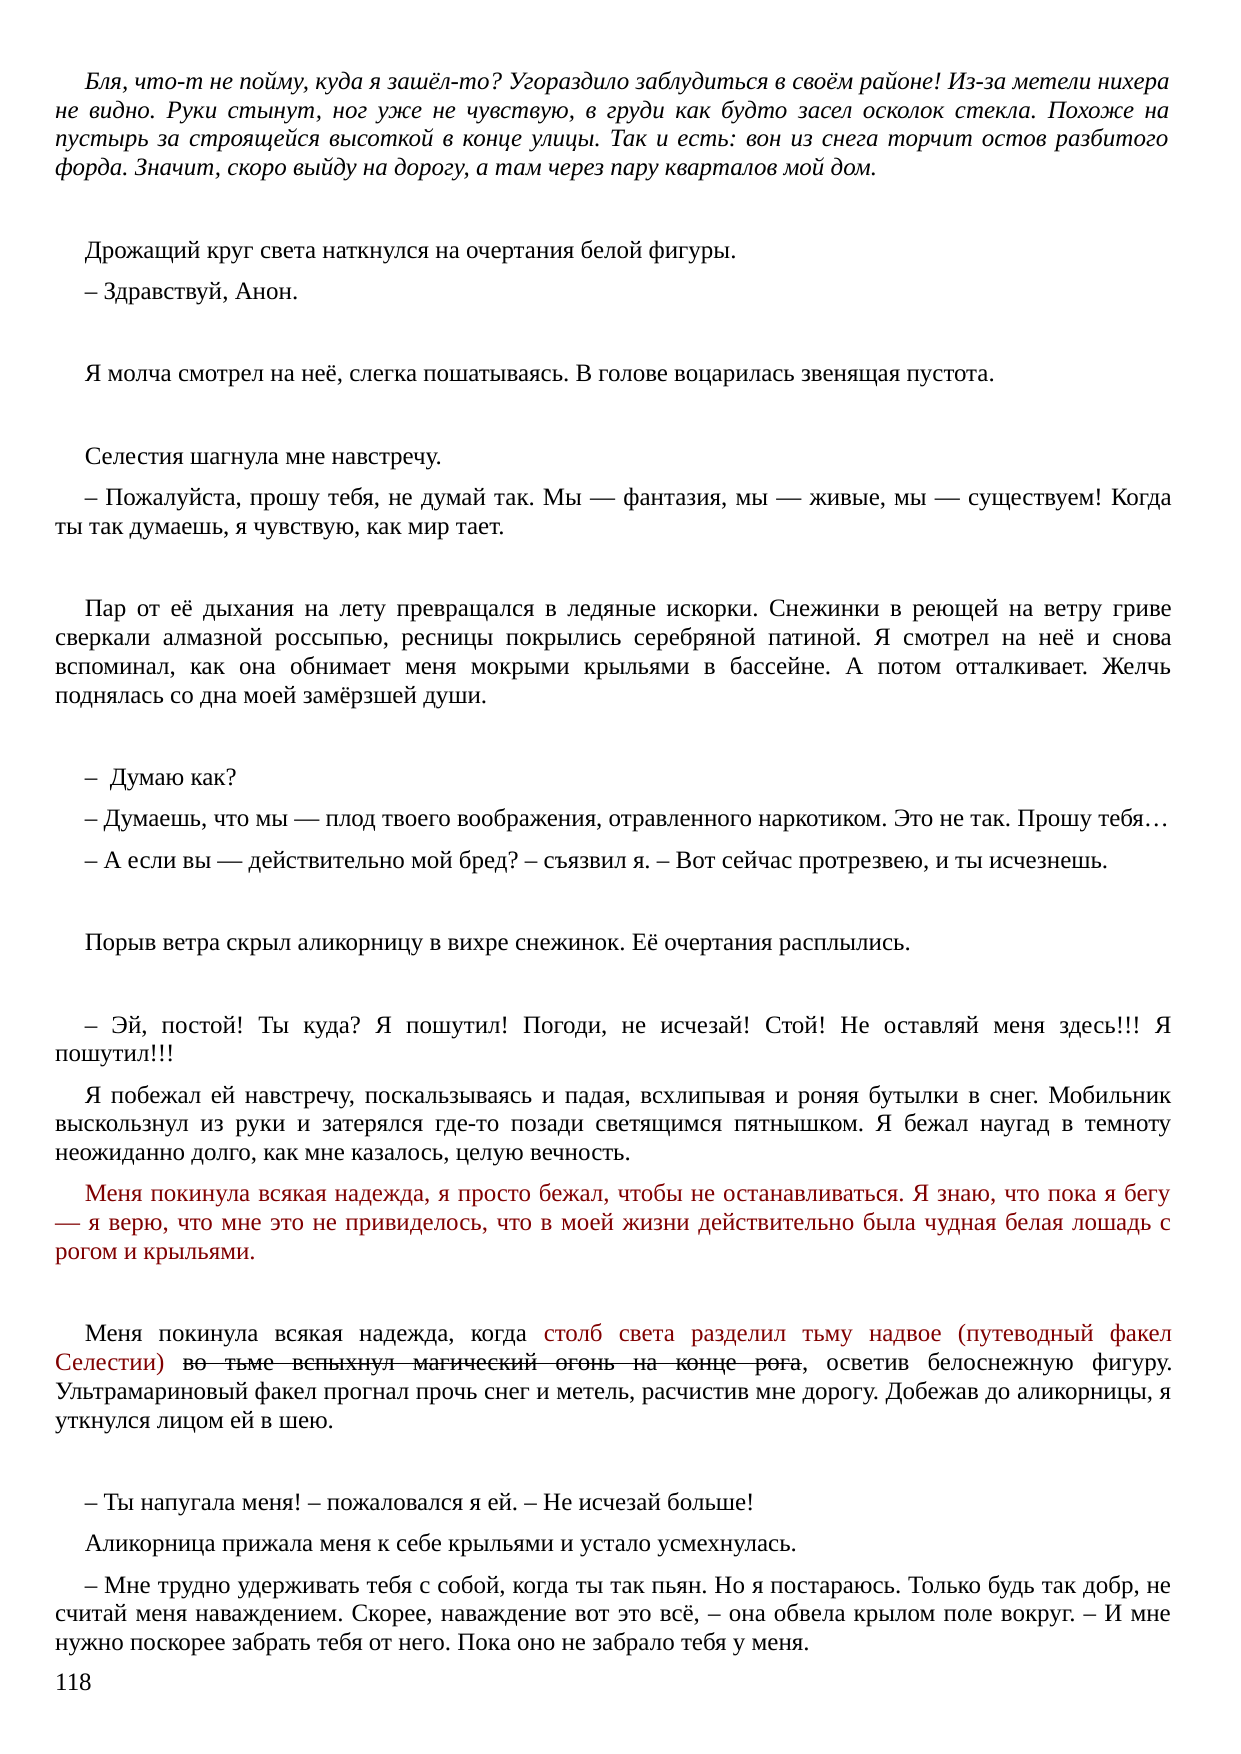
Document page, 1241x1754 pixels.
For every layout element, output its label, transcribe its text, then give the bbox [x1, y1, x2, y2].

text – Думаю как? [55, 762, 1173, 791]
text Пар от её дыхания на лету превращался в ледяные искорки. Снежинки в реющей на ветру гриве сверкали алмазной россыпью, ресницы покрылись серебряной патиной. Я смотрел на неё и снова вспоминал, как она обнимает меня мокрыми крыльями в бассейне. А потом отталкивает. Желчь поднялась со дна моей замёрзшей души. [55, 593, 1173, 708]
text Я побежал ей навстречу, поскальзываясь и падая, всхлипывая и роняя бутылки в снег. Мобильник выскользнул из руки и затерялся где-то позади светящимся пятнышком. Я бежал наугад в темноту неожиданно долго, как мне казалось, целую вечность. [55, 1080, 1173, 1166]
text Меня покинула всякая надежда, я просто бежал, чтобы не останавливаться. Я знаю, что пока я бегу — я верю, что мне это не привиделось, что в моей жизни действительно была чудная белая лошадь с рогом и крыльями. [55, 1178, 1173, 1265]
text Аликорница прижала меня к себе крыльями и устало усмехнулась. [55, 1528, 1173, 1557]
text – Эй, постой! Ты куда? Я пошутил! Погоди, не исчезай! Стой! Не оставляй меня здесь!!! Я пошутил!!! [55, 1010, 1173, 1067]
text – Здравствуй, Анон. [55, 276, 1173, 305]
text – А если вы — действительно мой бред? – съязвил я. – Вот сейчас протрезвею, и ты исчезнешь. [55, 845, 1173, 873]
text Дрожащий круг света наткнулся на очертания белой фигуры. [55, 235, 1173, 263]
text – Думаешь, что мы — плод твоего воображения, отравленного наркотиком. Это не так. Прошу тебя… [55, 803, 1173, 832]
text – Мне трудно удерживать тебя с собой, когда ты так пьян. Но я постараюсь. Только будь так добр, не считай меня наваждением. Скорее, наваждение вот это всё, – она обвела крылом поле вокруг. – И мне нужно поскорее забрать тебя от него. Пока оно не забрало тебя у меня. [55, 1570, 1173, 1656]
text Порыв ветра скрыл аликорницу в вихре снежинок. Её очертания расплылись. [55, 927, 1173, 956]
text Меня покинула всякая надежда, когда столб света разделил тьму надвое (путеводный факел Селестии) во тьме вспыхнул магический огонь на конце рога, осветив белоснежную фигуру. Ультрамариновый факел прогнал прочь снег и метель, расчистив мне дорогу. Добежав до аликорницы, я уткнулся лицом ей в шею. [55, 1318, 1173, 1433]
text – Пожалуйста, прошу тебя, не думай так. Мы — фантазия, мы — живые, мы — существуем! Когда ты так думаешь, я чувствую, как мир тает. [55, 482, 1173, 540]
text Селестия шагнула мне навстречу. [55, 441, 1173, 470]
text Бля, что-т не пойму, куда я зашёл-то? Угораздило заблудиться в своём районе! Из-за метели нихера не видно. Руки стынут, ног уже не чувствую, в груди как будто засел осколок стекла. Похоже на пустырь за строящейся высоткой в конце улицы. Так и есть: вон из снега торчит остов разбитого форда. Значит, скоро выйду на дорогу, а там через пару кварталов мой дом. [55, 66, 1173, 181]
text – Ты напугала меня! – пожаловался я ей. – Не исчезай больше! [55, 1487, 1173, 1516]
text Я молча смотрел на неё, слегка пошатываясь. В голове воцарилась звенящая пустота. [55, 358, 1173, 387]
